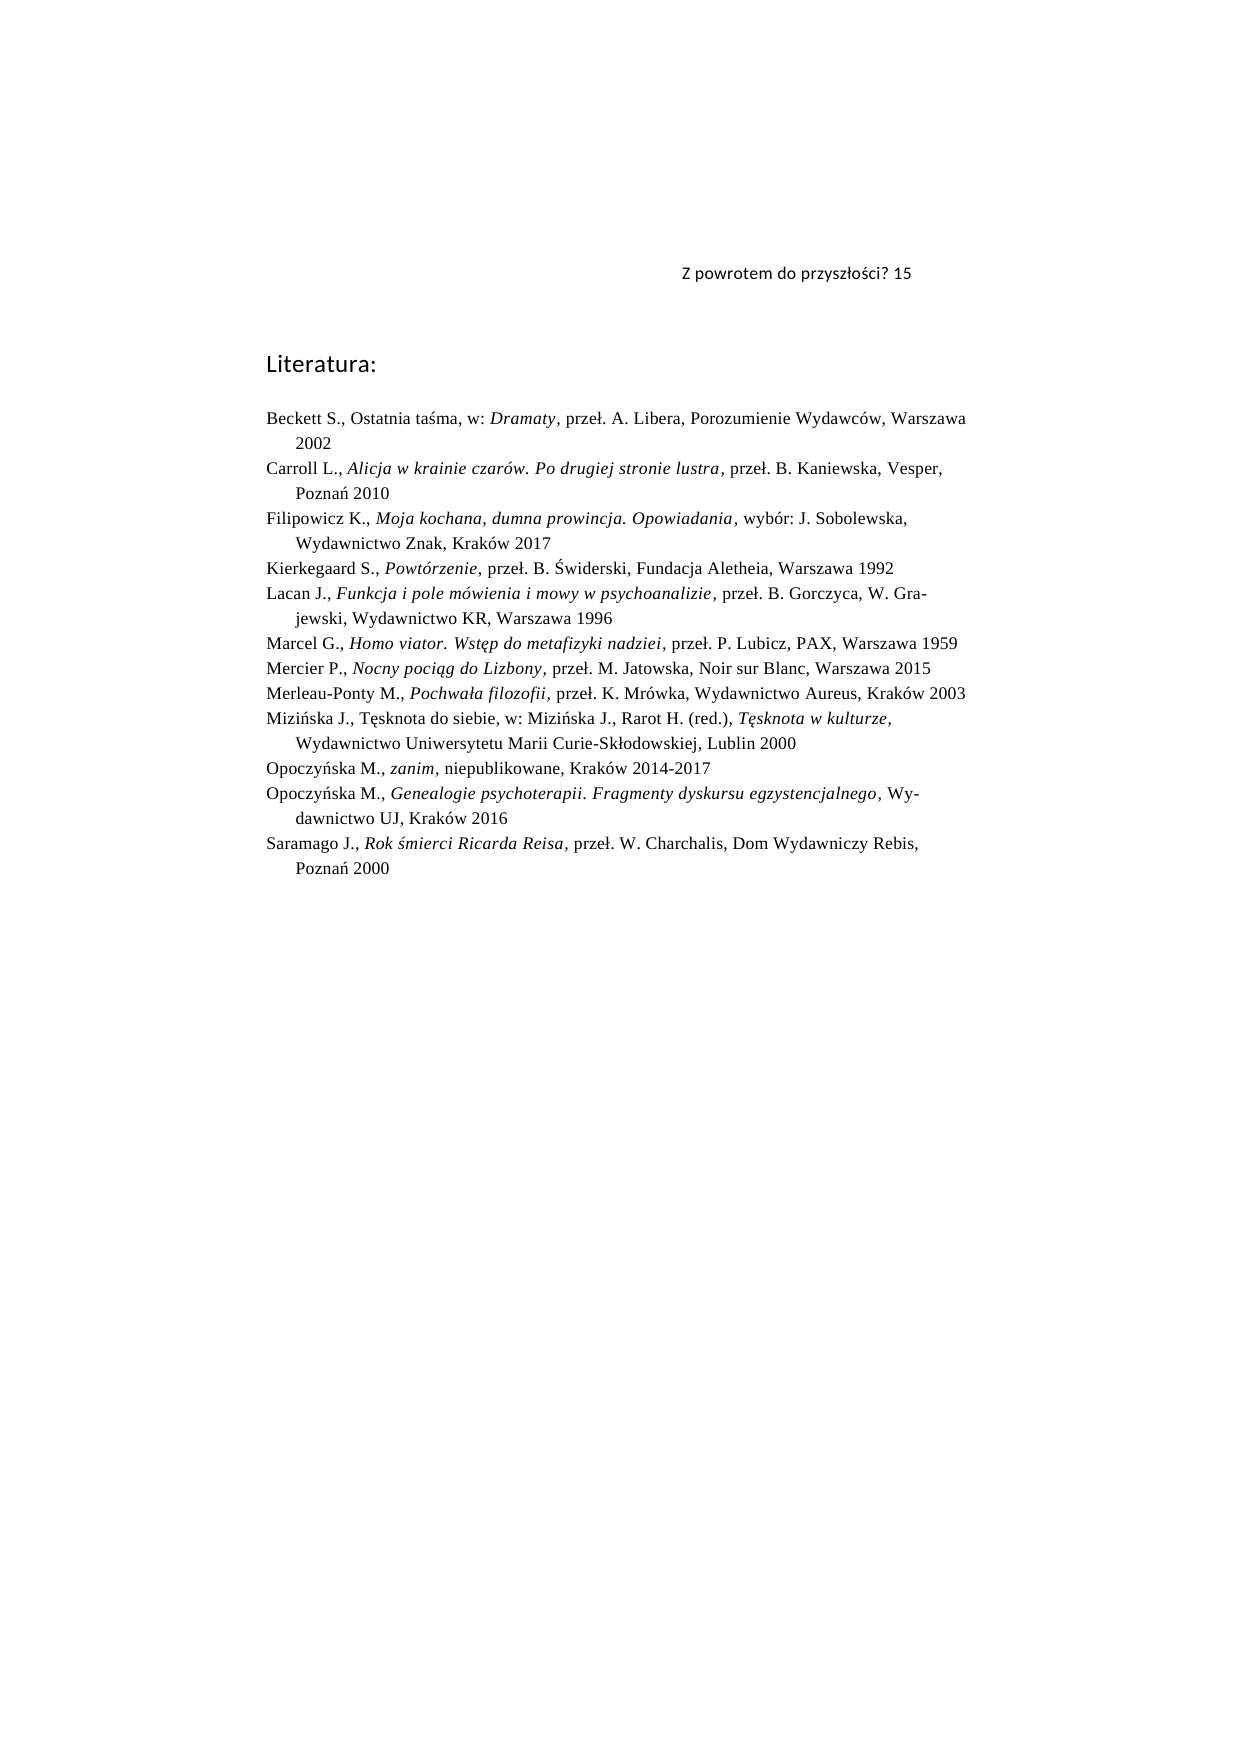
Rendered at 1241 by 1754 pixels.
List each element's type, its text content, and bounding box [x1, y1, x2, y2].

text Z powrotem do przyszłości? 15 [682, 265, 976, 283]
text Mercier P., Nocny pociąg do Lizbony, przeł. M. Jatowska, Noir sur Blanc, Warszawa 2015 [266, 655, 973, 680]
text Saramago J., Rok śmierci Ricarda Reisa, przeł. W. Charchalis, Dom Wydawniczy Rebis, Poznań 2000 [266, 830, 973, 880]
text Kierkegaard S., Powtórzenie, przeł. B. Świderski, Fundacja Aletheia, Warszawa 1992 [266, 555, 975, 580]
text Lacan J., Funkcja i pole mówienia i mowy w psychoanalizie, przeł. B. Gorczyca, W. Gra­jewski, Wydawnictwo KR, Warszawa 1996 [266, 580, 973, 630]
text Opoczyńska M., zanim, niepublikowane, Kraków 2014-2017 [266, 755, 975, 780]
text Filipowicz K., Moja kochana, dumna prowincja. Opowiadania, wybór: J. Sobolewska, Wydawnictwo Znak, Kraków 2017 [266, 505, 973, 555]
subtitle Literatura: [266, 352, 975, 377]
text Opoczyńska M., Genealogie psychoterapii. Fragmenty dyskursu egzystencjalnego, Wy­dawnictwo UJ, Kraków 2016 [266, 780, 973, 830]
text Beckett S., Ostatnia taśma, w: Dramaty, przeł. A. Libera, Porozumienie Wydawców, Warszawa 2002 [266, 405, 973, 455]
text Carroll L., Alicja w krainie czarów. Po drugiej stronie lustra, przeł. B. Kaniewska, Vesper, Poznań 2010 [266, 455, 973, 505]
text Merleau-Ponty M., Pochwała filozofii, przeł. K. Mrówka, Wydawnictwo Aureus, Kra­ków 2003 [266, 680, 973, 705]
text Marcel G., Homo viator. Wstęp do metafizyki nadziei, przeł. P. Lubicz, PAX, Warszawa 1959 [266, 630, 973, 655]
text Mizińska J., Tęsknota do siebie, w: Mizińska J., Rarot H. (red.), Tęsknota w kulturze, Wydawnictwo Uniwersytetu Marii Curie-Skłodowskiej, Lublin 2000 [266, 705, 973, 755]
